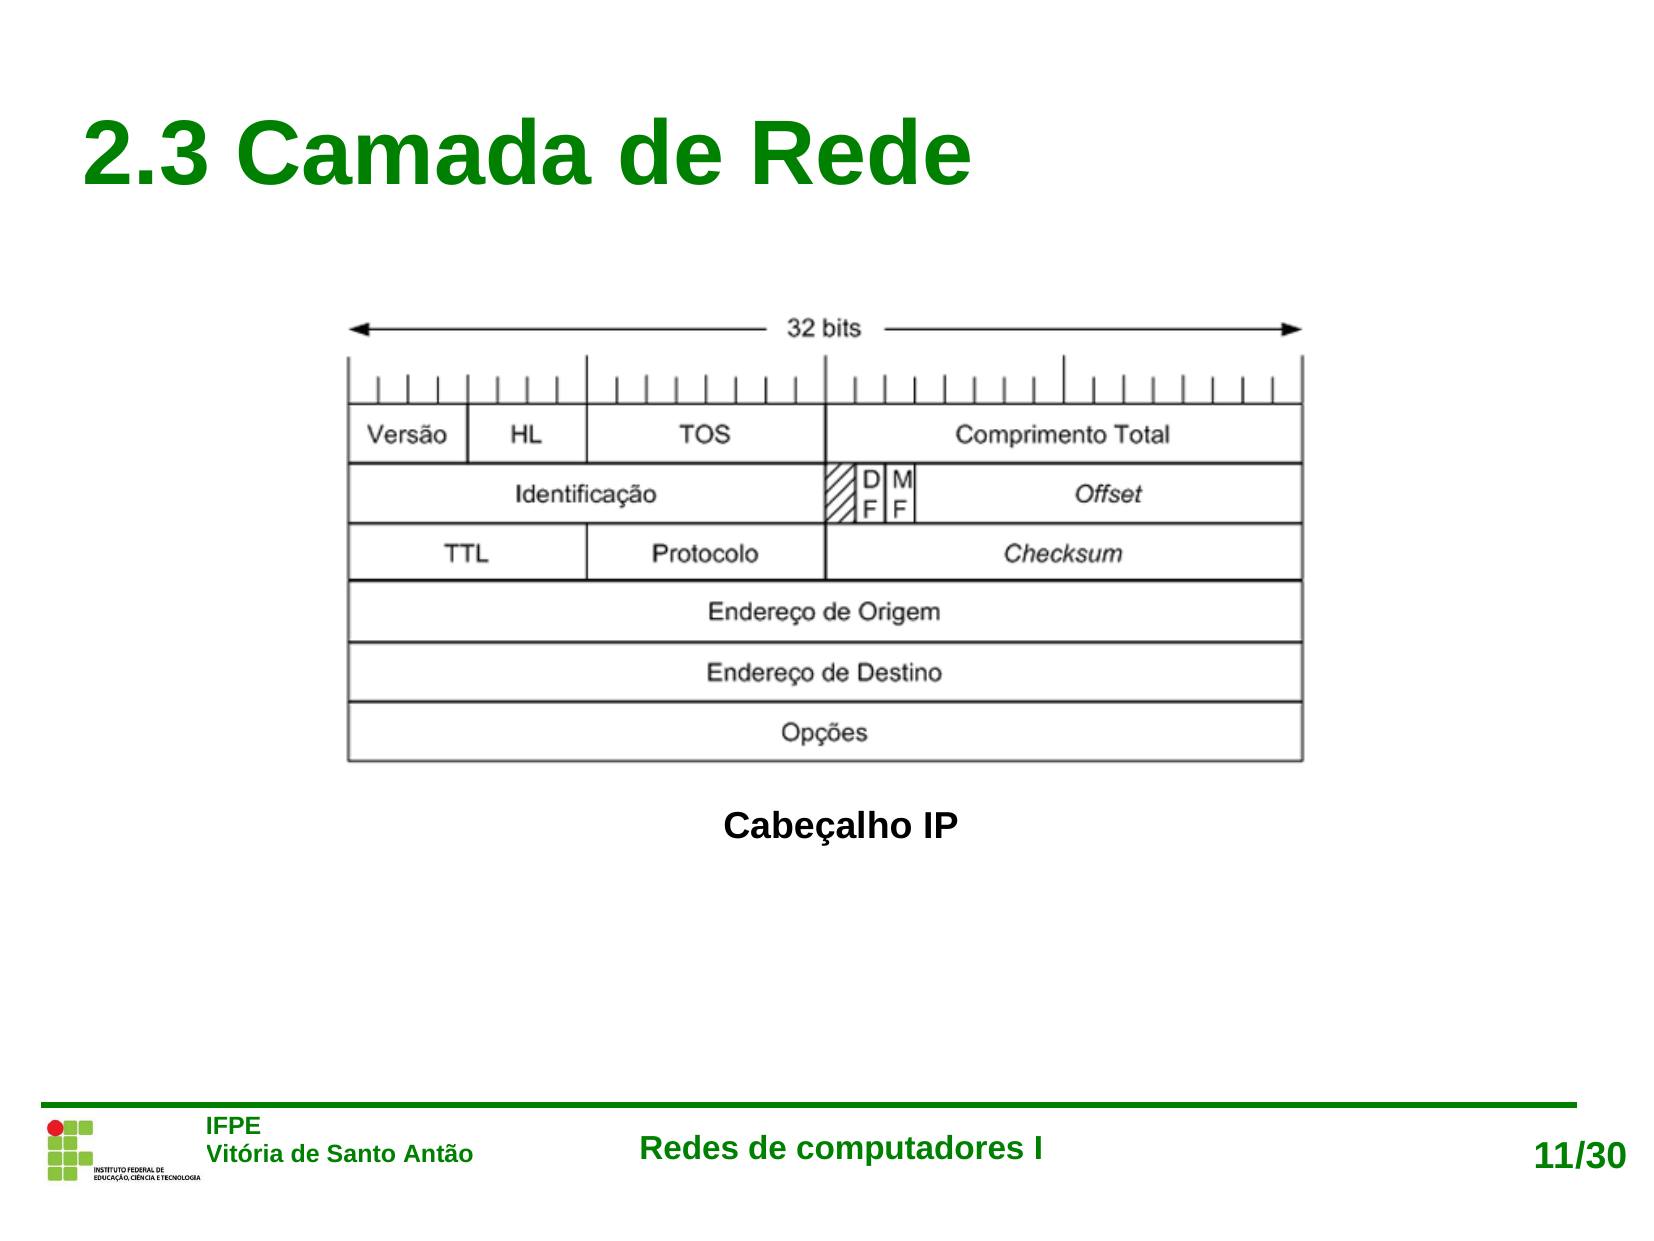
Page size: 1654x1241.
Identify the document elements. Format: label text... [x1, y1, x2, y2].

title 2.3 Camada de Rede [82, 49, 1571, 257]
picture [39, 1111, 207, 1191]
text_box Cabeçalho IP [708, 797, 975, 855]
picture [324, 295, 1329, 769]
